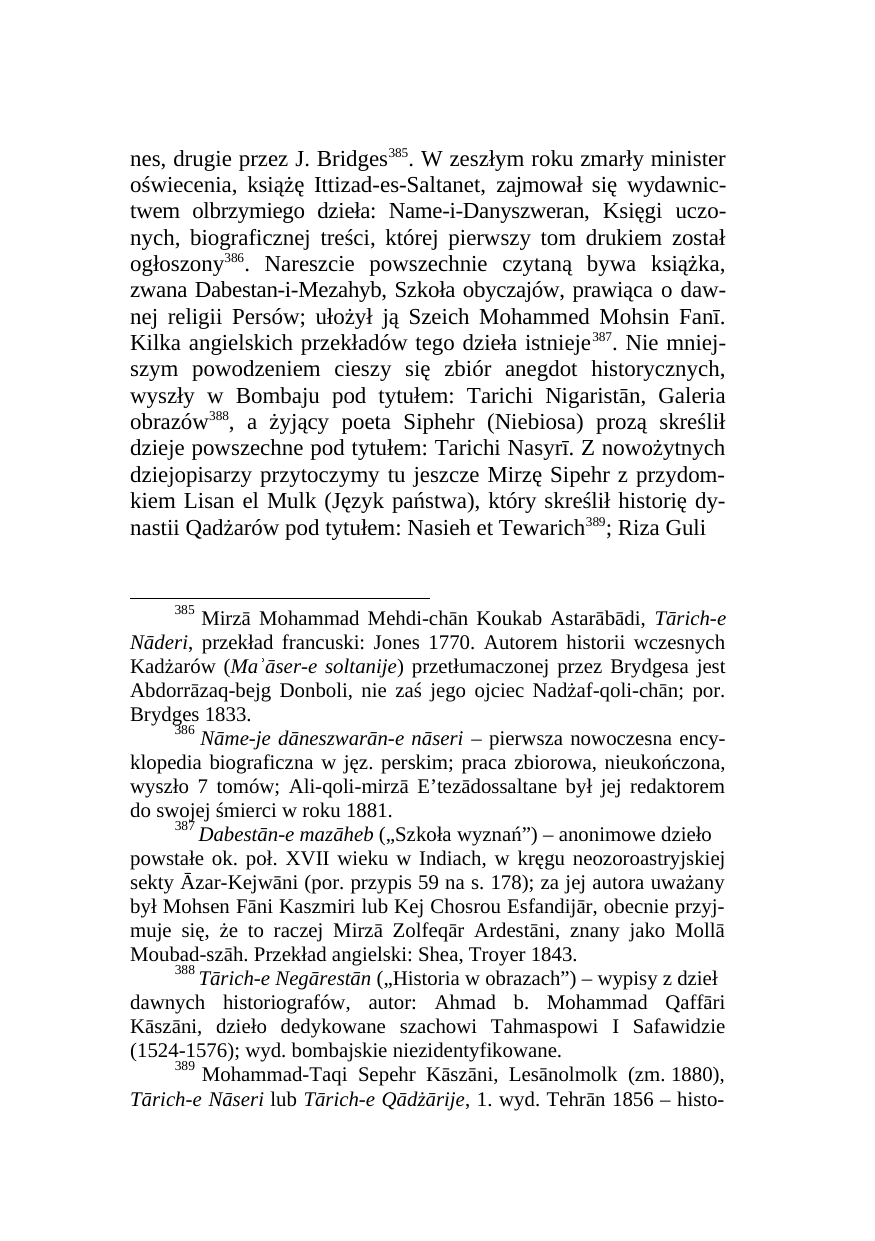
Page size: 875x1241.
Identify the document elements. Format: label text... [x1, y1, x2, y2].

text Tārich-e Nāseri lub Tārich-e Qādżārije, 1. wyd. Tehrān 1856 – histo- [130, 1086, 757, 1111]
text nes, drugie przez J. Bridges385. W zeszłym roku zmarły minister oświecenia, książę Ittizad-es-Saltanet, zajmował się wydawnic- twem olbrzymiego dzieła: Name-i-Danyszweran, Księgi uczo- nych, biograficznej treści, której pierwszy tom drukiem został ogłoszony386. Nareszcie powszechnie czytaną bywa książka, zwana Dabestan-i-Mezahyb, Szkoła obyczajów, prawiąca o daw- nej religii Persów; ułożył ją Szeich Mohammed Mohsin Fanī. Kilka angielskich przekładów tego dzieła istnieje387. Nie mniej- szym powodzeniem cieszy się zbiór anegdot historycznych, wyszły w Bombaju pod tytułem: Tarichi Nigaristān, Galeria obrazów388, a żyjący poeta Siphehr (Niebiosa) prozą skreślił dzieje powszechne pod tytułem: Tarichi Nasyrī. Z nowożytnych dziejopisarzy przytoczymy tu jeszcze Mirzę Sipehr z przydom- kiem Lisan el Mulk (Język państwa), który skreślił historię dy- nastii Qadżarów pod tytułem: Nasieh et Tewarich389; Riza Guli [130, 144, 726, 540]
text dawnych historiografów, autor: Ahmad b. Mohammad Qaffāri Kāszāni, dzieło dedykowane szachowi Tahmaspowi I Safawidzie (1524-1576); wyd. bombajskie niezidentyfikowane. [130, 990, 726, 1062]
text 389 Mohammad-Taqi Sepehr Kāszāni, Lesānolmolk (zm. 1880), [174, 1062, 757, 1086]
text 386 Nāme-je dāneszwarān-e nāseri – pierwsza nowoczesna ency- klopedia biograficzna w jęz. perskim; praca zbiorowa, nieukończona, wyszło 7 tomów; Ali-qoli-mirzā E’tezādossaltane był jej redaktorem do swojej śmierci w roku 1881. [130, 726, 726, 822]
text powstałe ok. poł. XVII wieku w Indiach, w kręgu neozoroastryjskiej sekty Āzar-Kejwāni (por. przypis 59 na s. 178); za jej autora uważany był Mohsen Fāni Kaszmiri lub Kej Chosrou Esfandijār, obecnie przyj- muje się, że to raczej Mirzā Zolfeqār Ardestāni, znany jako Mollā Moubad-szāh. Przekład angielski: Shea, Troyer 1843. [130, 846, 726, 966]
text 385 Mirzā Mohammad Mehdi-chān Koukab Astarābādi, Tārich-e Nāderi, przekład francuski: Jones 1770. Autorem historii wczesnych Kadżarów (Maʾāser-e soltanije) przetłumaczonej przez Brydgesa jest Abdorrāzaq-bejg Donboli, nie zaś jego ojciec Nadżaf-qoli-chān; por. Brydges 1833. [130, 596, 726, 726]
text 388 Tārich-e Negārestān („Historia w obrazach”) – wypisy z dzieł [130, 966, 757, 990]
text 387 Dabestān-e mazāheb („Szkoła wyznań”) – anonimowe dzieło [130, 822, 757, 846]
